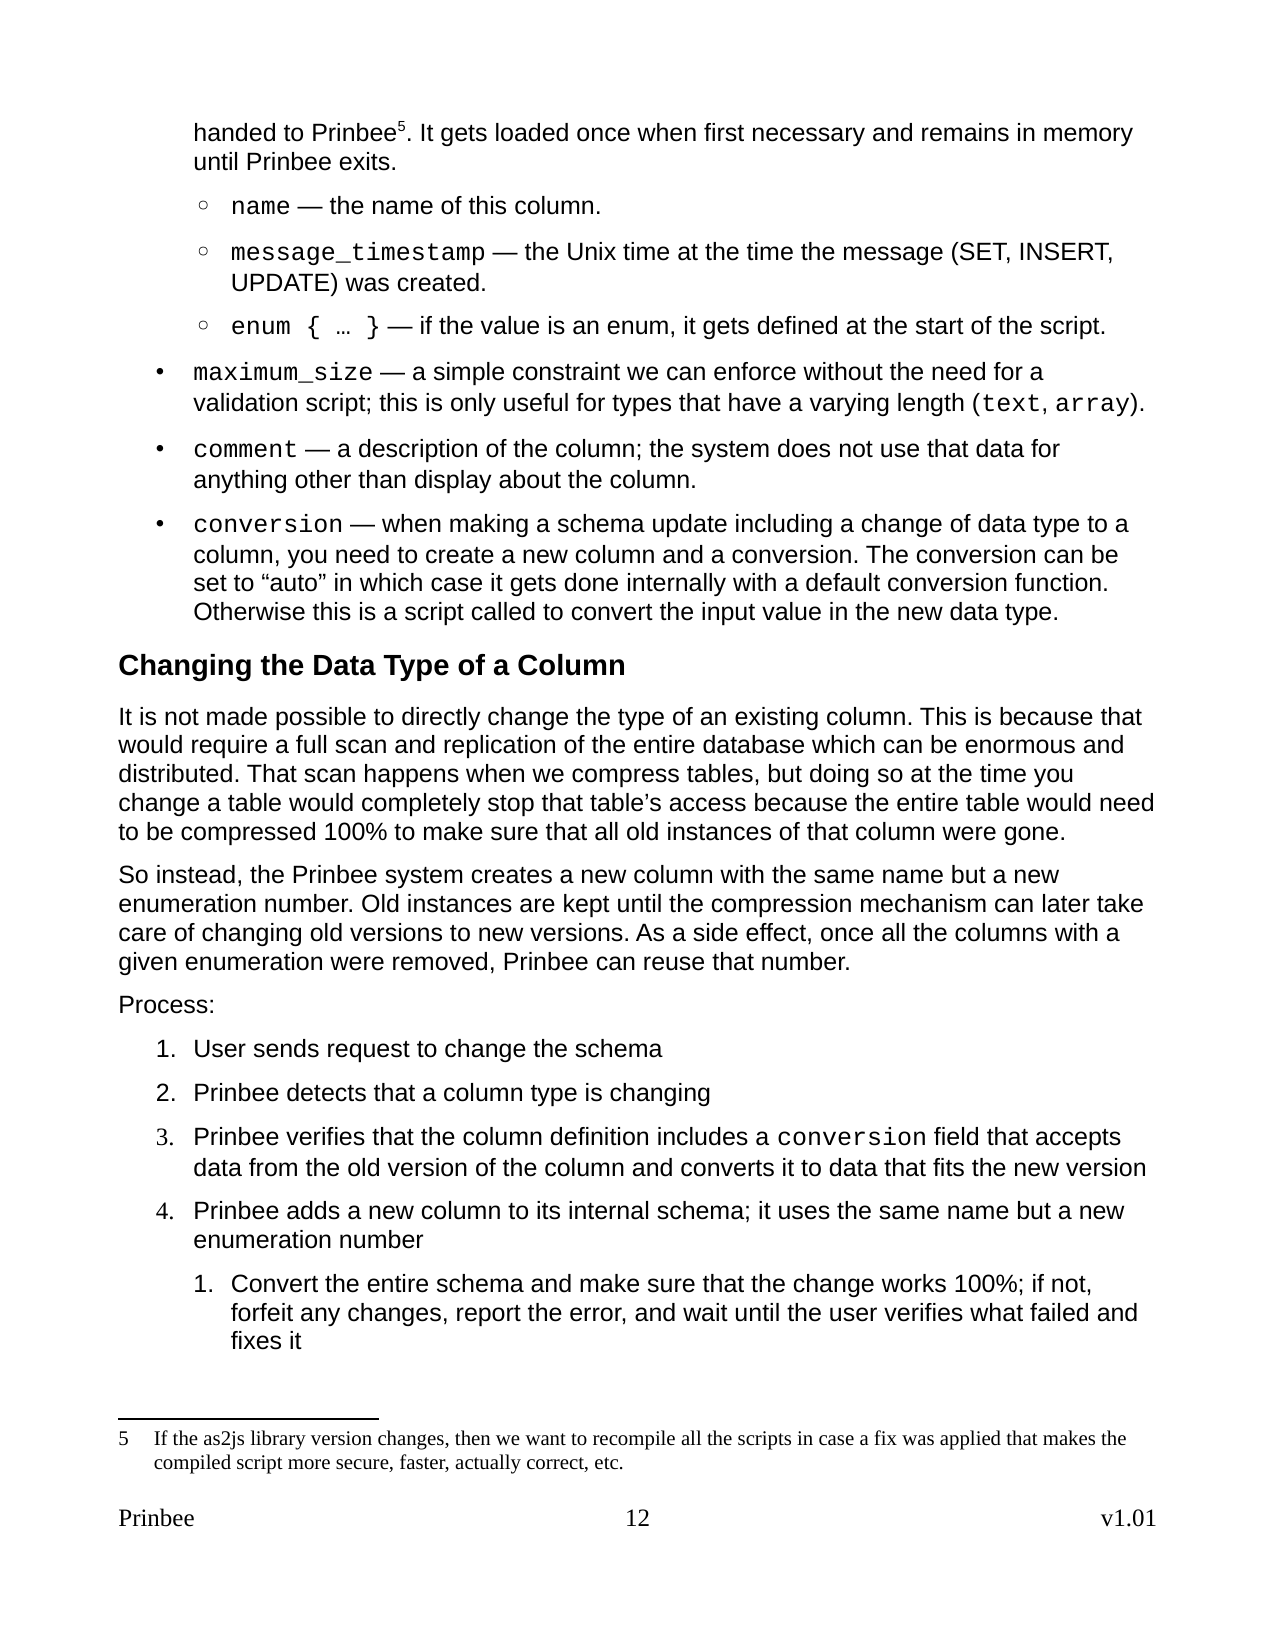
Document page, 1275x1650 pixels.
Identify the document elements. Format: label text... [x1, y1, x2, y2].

list Convert the entire schema and make sure that the change works 100%; if not, forfeit any changes, report the error, and wait until the user verifies what failed and fixes it [193, 1269, 1157, 1355]
list Prinbee detects that a column type is changing [156, 1078, 1157, 1107]
subtitle Changing the Data Type of a Column [118, 648, 1157, 682]
list User sends request to change the schema [156, 1034, 1157, 1063]
list comment — a description of the column; the system does not use that data for anything other than display about the column. [156, 434, 1157, 494]
list enum { … } — if the value is an enum, it gets defined at the start of the script. [193, 311, 1157, 342]
list Prinbee verifies that the column definition includes a conversion field that accepts data from the old version of the column and converts it to data that fits the new version [156, 1122, 1157, 1181]
list conversion — when making a schema update including a change of data type to a column, you need to create a new column and a conversion. The conversion can be set to “auto” in which case it gets done internally with a default conversion function. Otherwise this is a script called to convert the input value in the new data type. [156, 509, 1157, 626]
list handed to Prinbee. It gets loaded once when first necessary and remains in memory until Prinbee exits. [156, 118, 1157, 176]
text It is not made possible to directly change the type of an existing column. This is because that would require a full scan and replication of the entire database which can be enormous and distributed. That scan happens when we compress tables, but doing so at the time you change a table would completely stop that table’s access because the entire table would need to be compressed 100% to make sure that all old instances of that column were gone. [118, 702, 1157, 845]
list Prinbee adds a new column to its internal schema; it uses the same name but a new enumeration number [156, 1196, 1157, 1254]
text Process: [118, 990, 1157, 1019]
text So instead, the Prinbee system creates a new column with the same name but a new enumeration number. Old instances are kept until the compression mechanism can later take care of changing old versions to new versions. As a side effect, once all the columns with a given enumeration were removed, Prinbee can reuse that number. [118, 860, 1157, 975]
list maximum_size — a simple constraint we can enforce without the need for a validation script; this is only useful for types that have a varying length (text, array). [156, 357, 1157, 419]
list name — the name of this column. [193, 191, 1157, 222]
list If the as2js library version changes, then we want to recompile all the scripts in case a fix was applied that makes the compiled script more secure, faster, actually correct, etc. [118, 1426, 1157, 1474]
list message_timestamp — the Unix time at the time the message (SET, INSERT, UPDATE) was created. [193, 237, 1157, 296]
